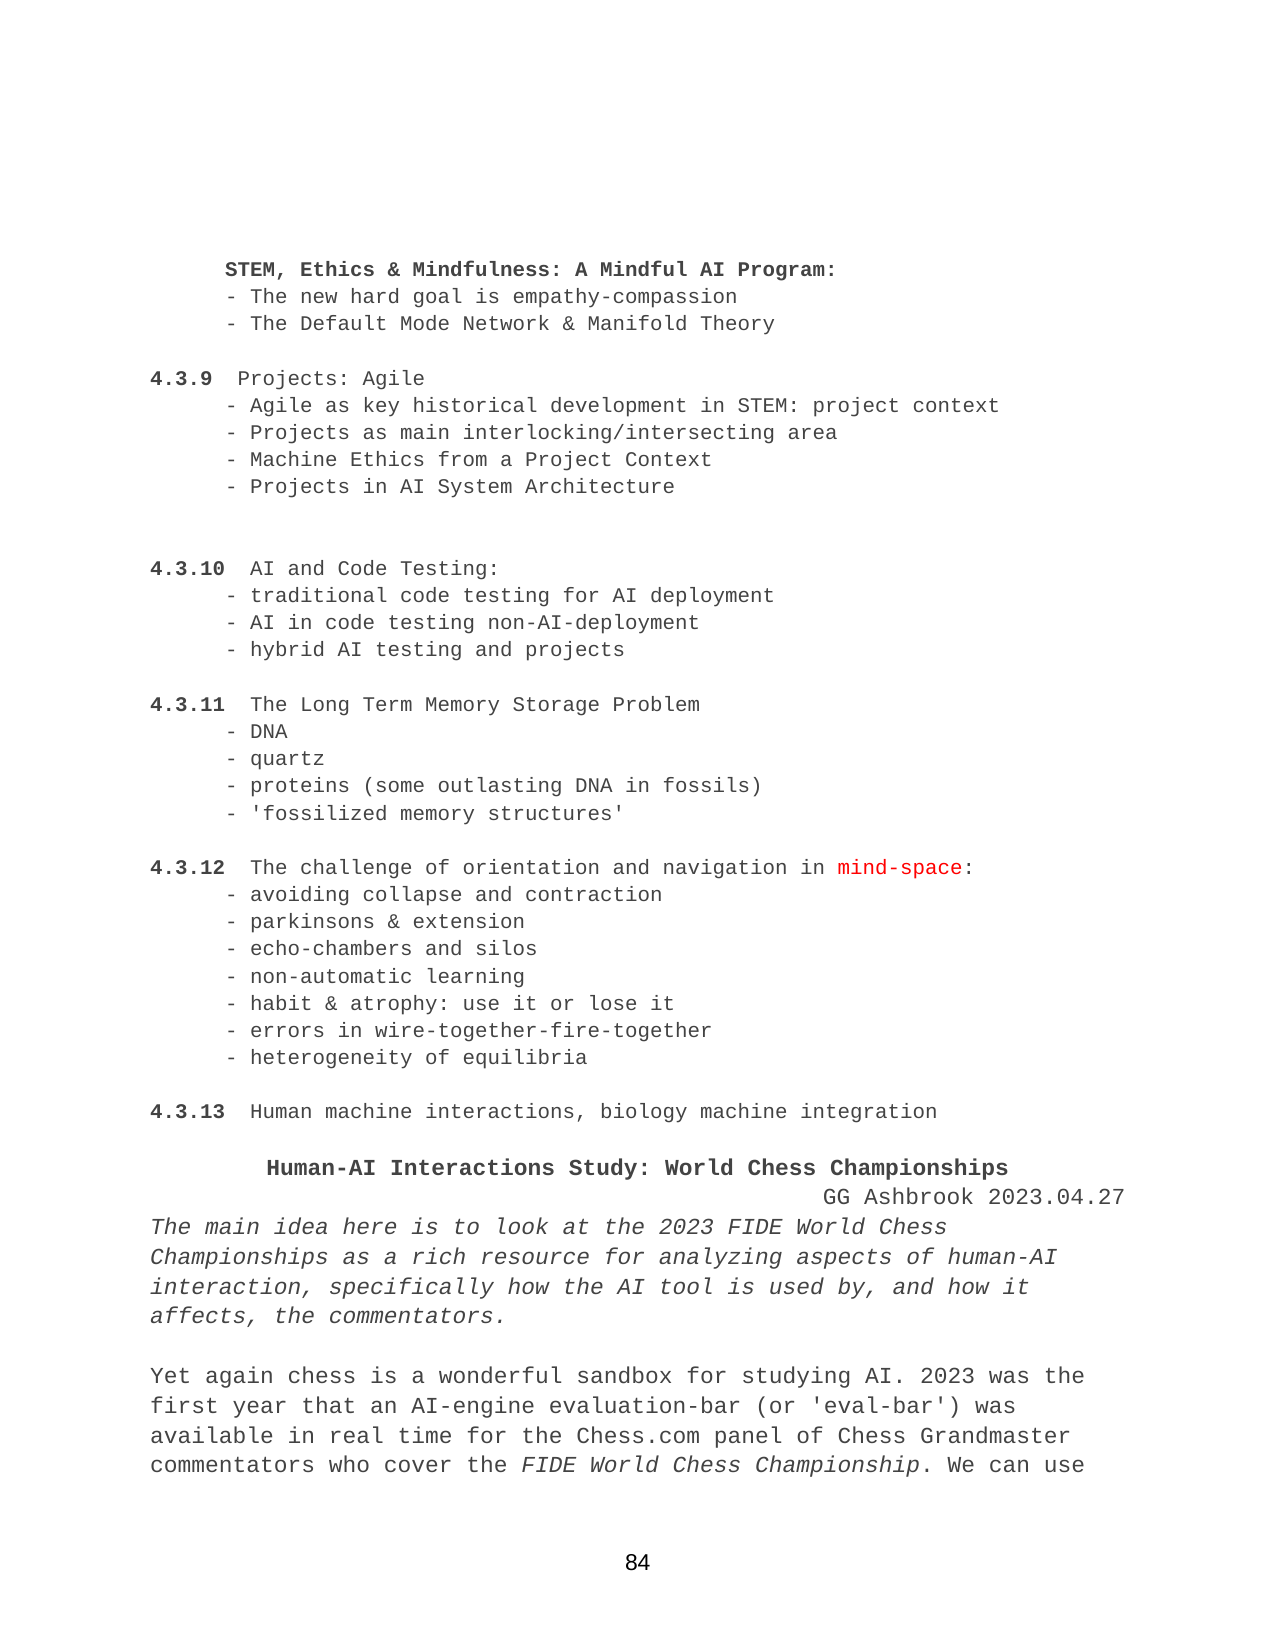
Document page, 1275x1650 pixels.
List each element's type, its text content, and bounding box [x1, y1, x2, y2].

text - DNA [150, 721, 1125, 744]
text Yet again chess is a wonderful sandbox for studying AI. 2023 was the first year that an AI-engine evaluation-bar (or 'eval-bar') was available in real time for the Chess.com panel of Chess Grandmaster commentators who cover the FIDE World Chess Championship. We can use [150, 1364, 1125, 1480]
text - errors in wire-together-fire-together [150, 1020, 1125, 1044]
text - Machine Ethics from a Project Context [150, 449, 1125, 473]
text 4.3.10 AI and Code Testing: [150, 558, 1125, 581]
text STEM, Ethics & Mindfulness: A Mindful AI Program: [150, 259, 1125, 282]
text - proteins (some outlasting DNA in fossils) [150, 775, 1125, 799]
text - Projects in AI System Architecture [150, 476, 1125, 500]
text 4.3.9 Projects: Agile [150, 367, 1125, 391]
text - habit & atrophy: use it or lose it [150, 993, 1125, 1016]
text - 'fossilized memory structures' [150, 802, 1125, 826]
text - echo-chambers and silos [150, 938, 1125, 962]
text - The new hard goal is empathy-compassion [150, 286, 1125, 309]
text The main idea here is to look at the 2023 FIDE World Chess Championships as a rich resource for analyzing aspects of human-AI interaction, specifically how the AI tool is used by, and how it affects, the commentators. [150, 1216, 1125, 1331]
text - quartz [150, 748, 1125, 772]
text 4.3.13 Human machine interactions, biology machine integration [150, 1102, 1125, 1125]
text Human-AI Interactions Study: World Chess Championships [150, 1156, 1125, 1182]
text - hybrid AI testing and projects [150, 639, 1125, 663]
text - heterogeneity of equilibria [150, 1047, 1125, 1071]
text GG Ashbrook 2023.04.27 [150, 1186, 1125, 1212]
text - Projects as main interlocking/intersecting area [150, 422, 1125, 446]
text - non-automatic learning [150, 966, 1125, 989]
text 4.3.12 The challenge of orientation and navigation in mind-space: [150, 857, 1125, 881]
text 4.3.11 The Long Term Memory Storage Problem [150, 694, 1125, 717]
text - parkinsons & extension [150, 911, 1125, 935]
text - AI in code testing non-AI-deployment [150, 612, 1125, 636]
text - traditional code testing for AI deployment [150, 585, 1125, 609]
text - Agile as key historical development in STEM: project context [150, 395, 1125, 418]
text - The Default Mode Network & Manifold Theory [150, 313, 1125, 337]
text - avoiding collapse and contraction [150, 884, 1125, 908]
